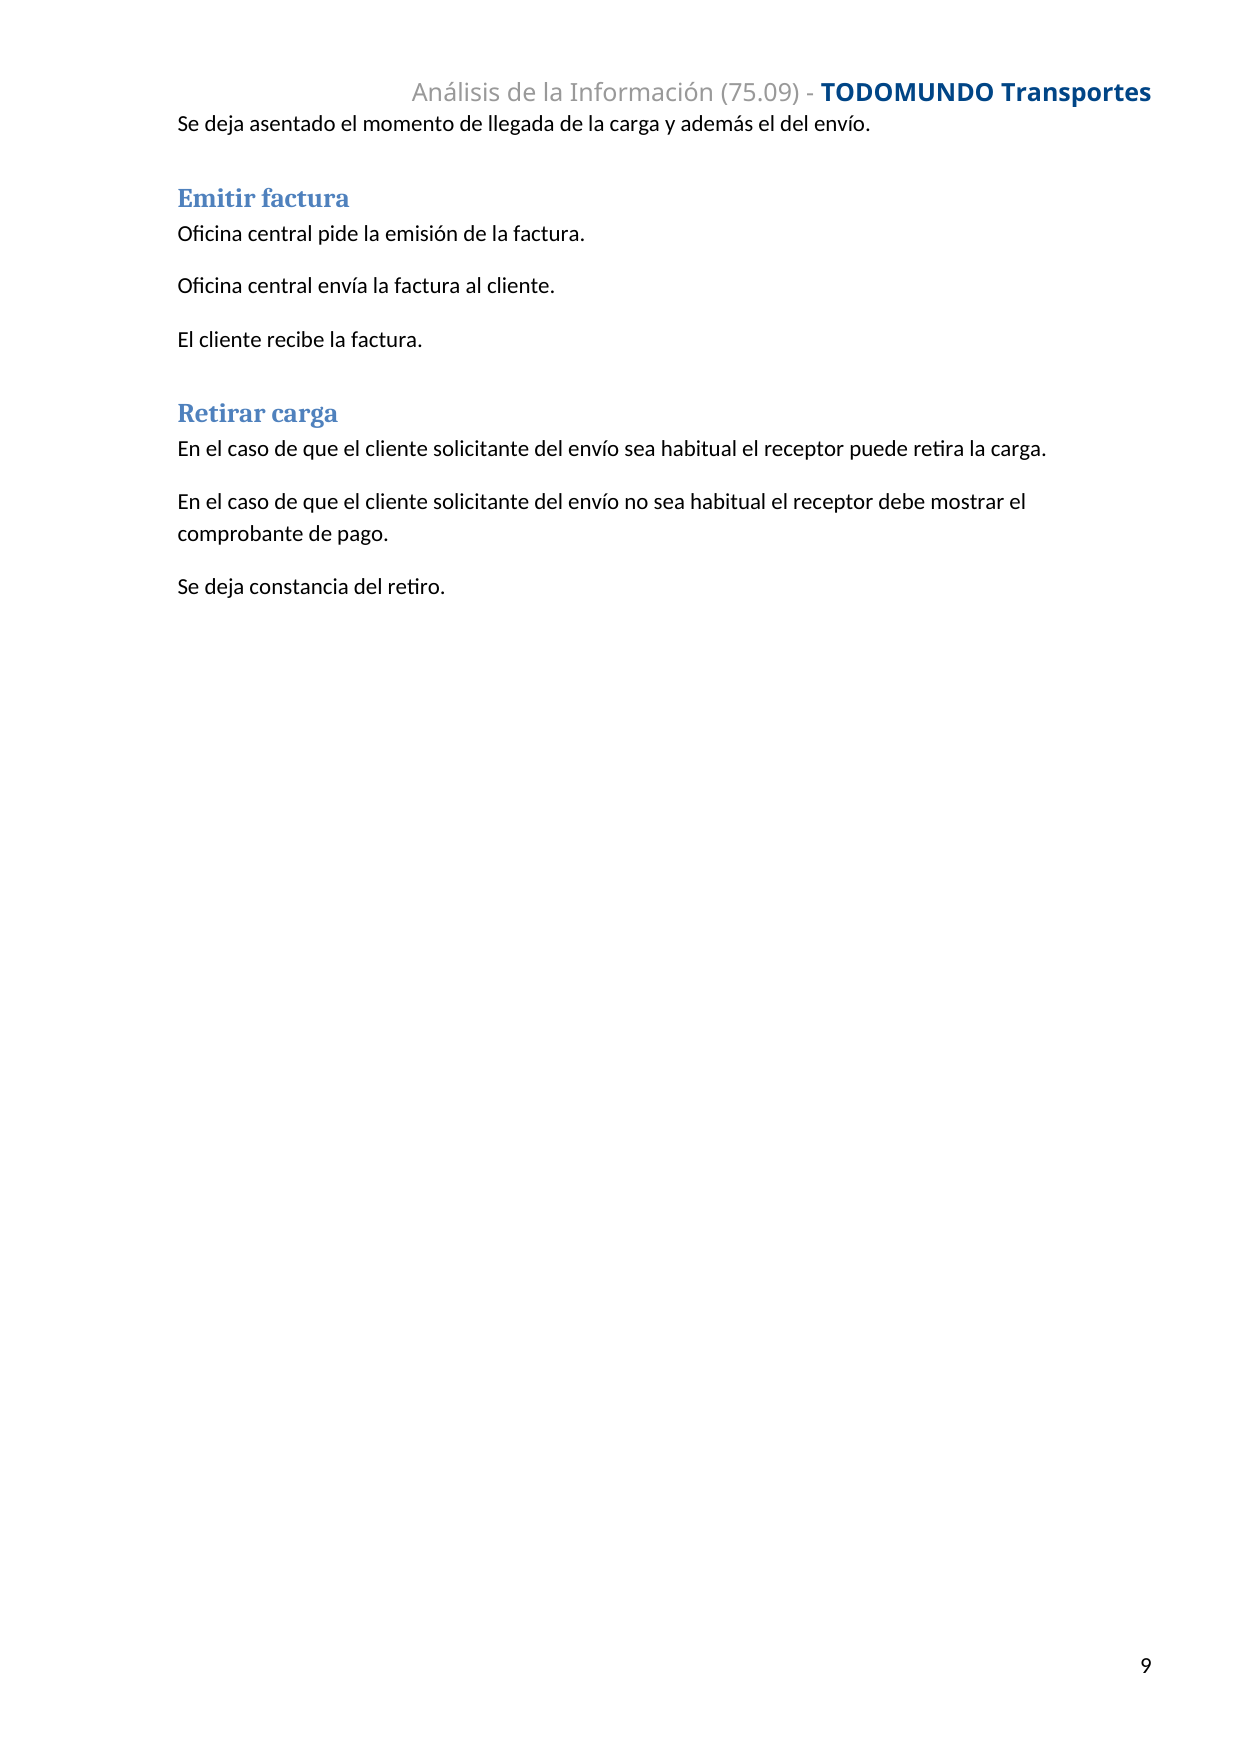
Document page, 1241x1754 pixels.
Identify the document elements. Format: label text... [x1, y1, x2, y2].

text El cliente recibe la factura. [177, 325, 1152, 353]
text En el caso de que el cliente solicitante del envío no sea habitual el receptor debe mostrar el comprobante de pago. [177, 487, 1152, 547]
subtitle Emitir factura [177, 183, 1152, 214]
text Oficina central pide la emisión de la factura. [177, 219, 1152, 247]
text Se deja constancia del retiro. [177, 572, 1152, 601]
subtitle Retirar carga [177, 398, 1152, 430]
text Se deja asentado el momento de llegada de la carga y además el del envío. [177, 109, 1152, 137]
text Oficina central envía la factura al cliente. [177, 272, 1152, 300]
text En el caso de que el cliente solicitante del envío sea habitual el receptor puede retira la carga. [177, 434, 1152, 462]
